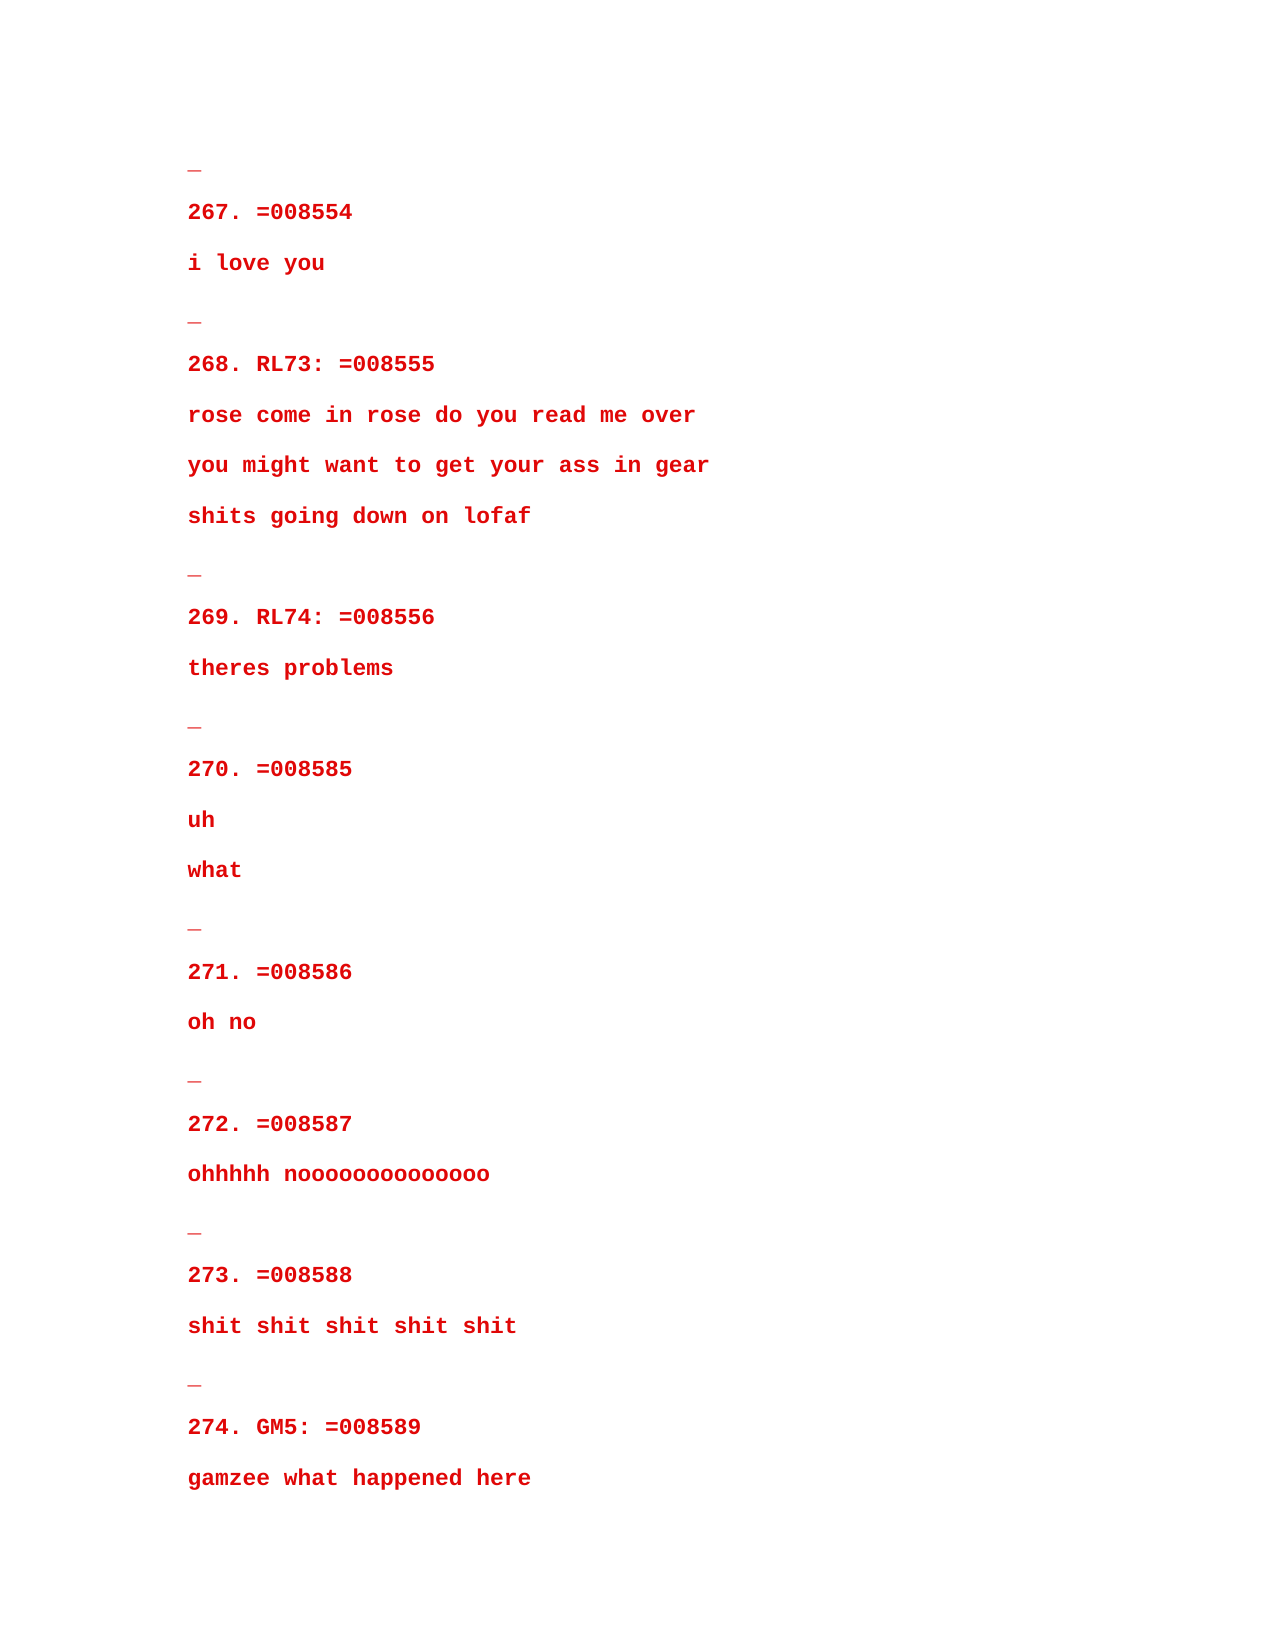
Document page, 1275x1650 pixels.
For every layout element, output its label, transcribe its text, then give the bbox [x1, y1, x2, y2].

text uh [187, 808, 1087, 834]
text _ [187, 1061, 1087, 1087]
text you might want to get your ass in gear [187, 454, 1087, 480]
text 274. GM5: =008589 [187, 1416, 1087, 1442]
text gamzee what happened here [187, 1466, 1087, 1492]
text shit shit shit shit shit [187, 1314, 1087, 1340]
text _ [187, 909, 1087, 935]
text _ [187, 150, 1087, 176]
text _ [187, 1365, 1087, 1391]
text _ [187, 1213, 1087, 1239]
text 270. =008585 [187, 757, 1087, 783]
text _ [187, 707, 1087, 733]
text 271. =008586 [187, 960, 1087, 986]
text shits going down on lofaf [187, 504, 1087, 530]
text 273. =008588 [187, 1264, 1087, 1290]
text _ [187, 555, 1087, 581]
text ohhhhh noooooooooooooo [187, 1162, 1087, 1188]
text theres problems [187, 656, 1087, 682]
text 272. =008587 [187, 1112, 1087, 1138]
text 268. RL73: =008555 [187, 352, 1087, 378]
text 267. =008554 [187, 201, 1087, 227]
text i love you [187, 251, 1087, 277]
text _ [187, 302, 1087, 328]
text what [187, 859, 1087, 885]
text rose come in rose do you read me over [187, 403, 1087, 429]
text oh no [187, 1011, 1087, 1037]
text 269. RL74: =008556 [187, 606, 1087, 632]
